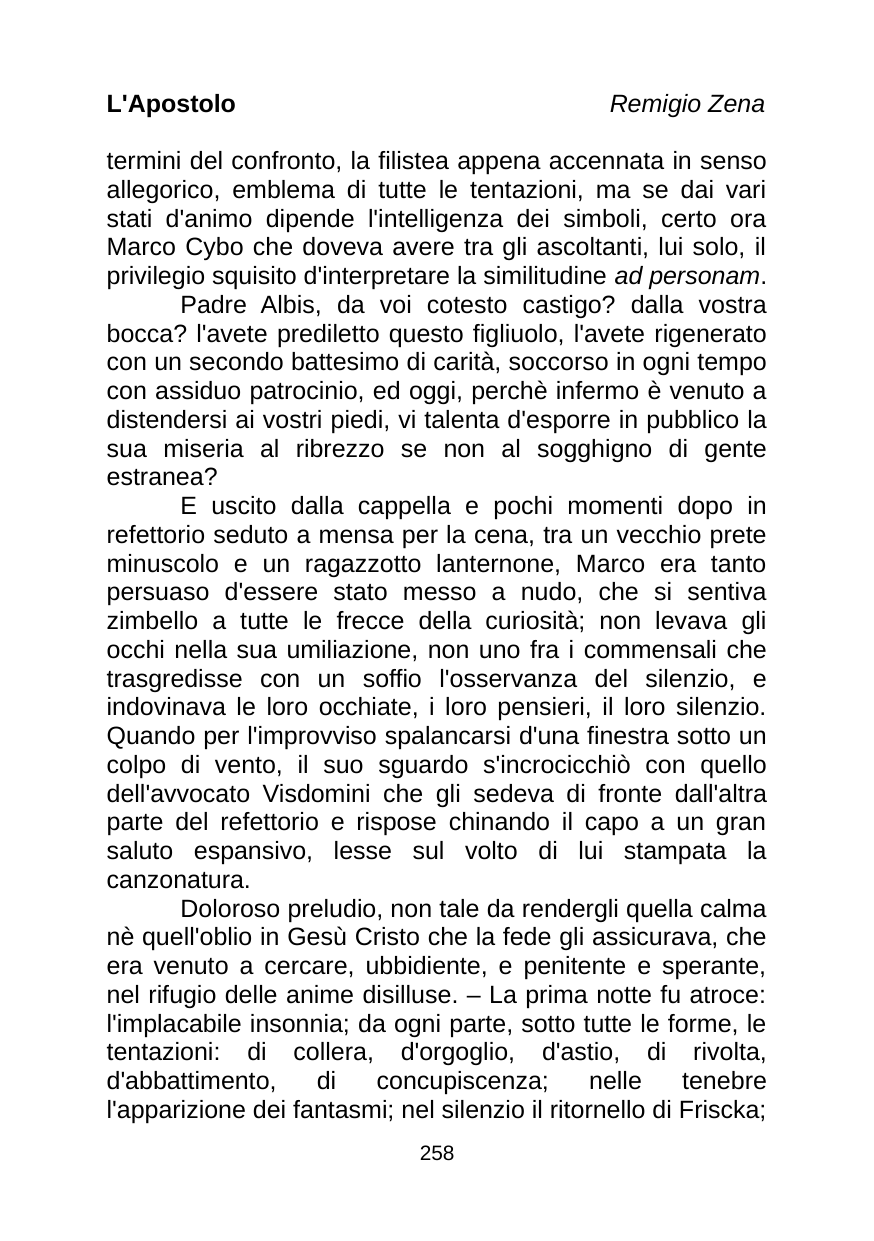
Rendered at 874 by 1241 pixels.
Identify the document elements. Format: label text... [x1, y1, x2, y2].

text E uscito dalla cappella e pochi momenti dopo in refettorio seduto a mensa per la cena, tra un vecchio prete minuscolo e un ragazzotto lanternone, Marco era tanto persuaso d'essere stato messo a nudo, che si sentiva zimbello a tutte le frecce della curiosità; non levava gli occhi nella sua umiliazione, non uno fra i commensali che trasgredisse con un soffio l'osservanza del silenzio, e indovinava le loro occhiate, i loro pensieri, il loro silenzio. Quando per l'improvviso spalancarsi d'una finestra sotto un colpo di vento, il suo sguardo s'incrocicchiò con quello dell'avvocato Visdomini che gli sedeva di fronte dall'altra parte del refettorio e rispose chinando il capo a un gran saluto espansivo, lesse sul volto di lui stampata la canzonatura. [106, 491, 768, 894]
text Doloroso preludio, non tale da rendergli quella calma nè quell'oblio in Gesù Cristo che la fede gli assicurava, che era venuto a cercare, ubbidiente, e penitente e sperante, nel rifugio delle anime disilluse. – La prima notte fu atroce: l'implacabile insonnia; da ogni parte, sotto tutte le forme, le tentazioni: di collera, d'orgoglio, d'astio, di rivolta, d'abbattimento, di concupiscenza; nelle tenebre l'apparizione dei fantasmi; nel silenzio il ritornello di Friscka; [106, 894, 768, 1124]
text termini del confronto, la filistea appena accennata in senso allegorico, emblema di tutte le tentazioni, ma se dai vari stati d'animo dipende l'intelligenza dei simboli, certo ora Marco Cybo che doveva avere tra gli ascoltanti, lui solo, il privilegio squisito d'interpretare la similitudine ad personam. [106, 146, 768, 290]
text Padre Albis, da voi cotesto castigo? dalla vostra bocca? l'avete prediletto questo figliuolo, l'avete rigenerato con un secondo battesimo di carità, soccorso in ogni tempo con assiduo patrocinio, ed oggi, perchè infermo è venuto a distendersi ai vostri piedi, vi talenta d'esporre in pubblico la sua miseria al ribrezzo se non al sogghigno di gente estranea? [106, 290, 768, 491]
